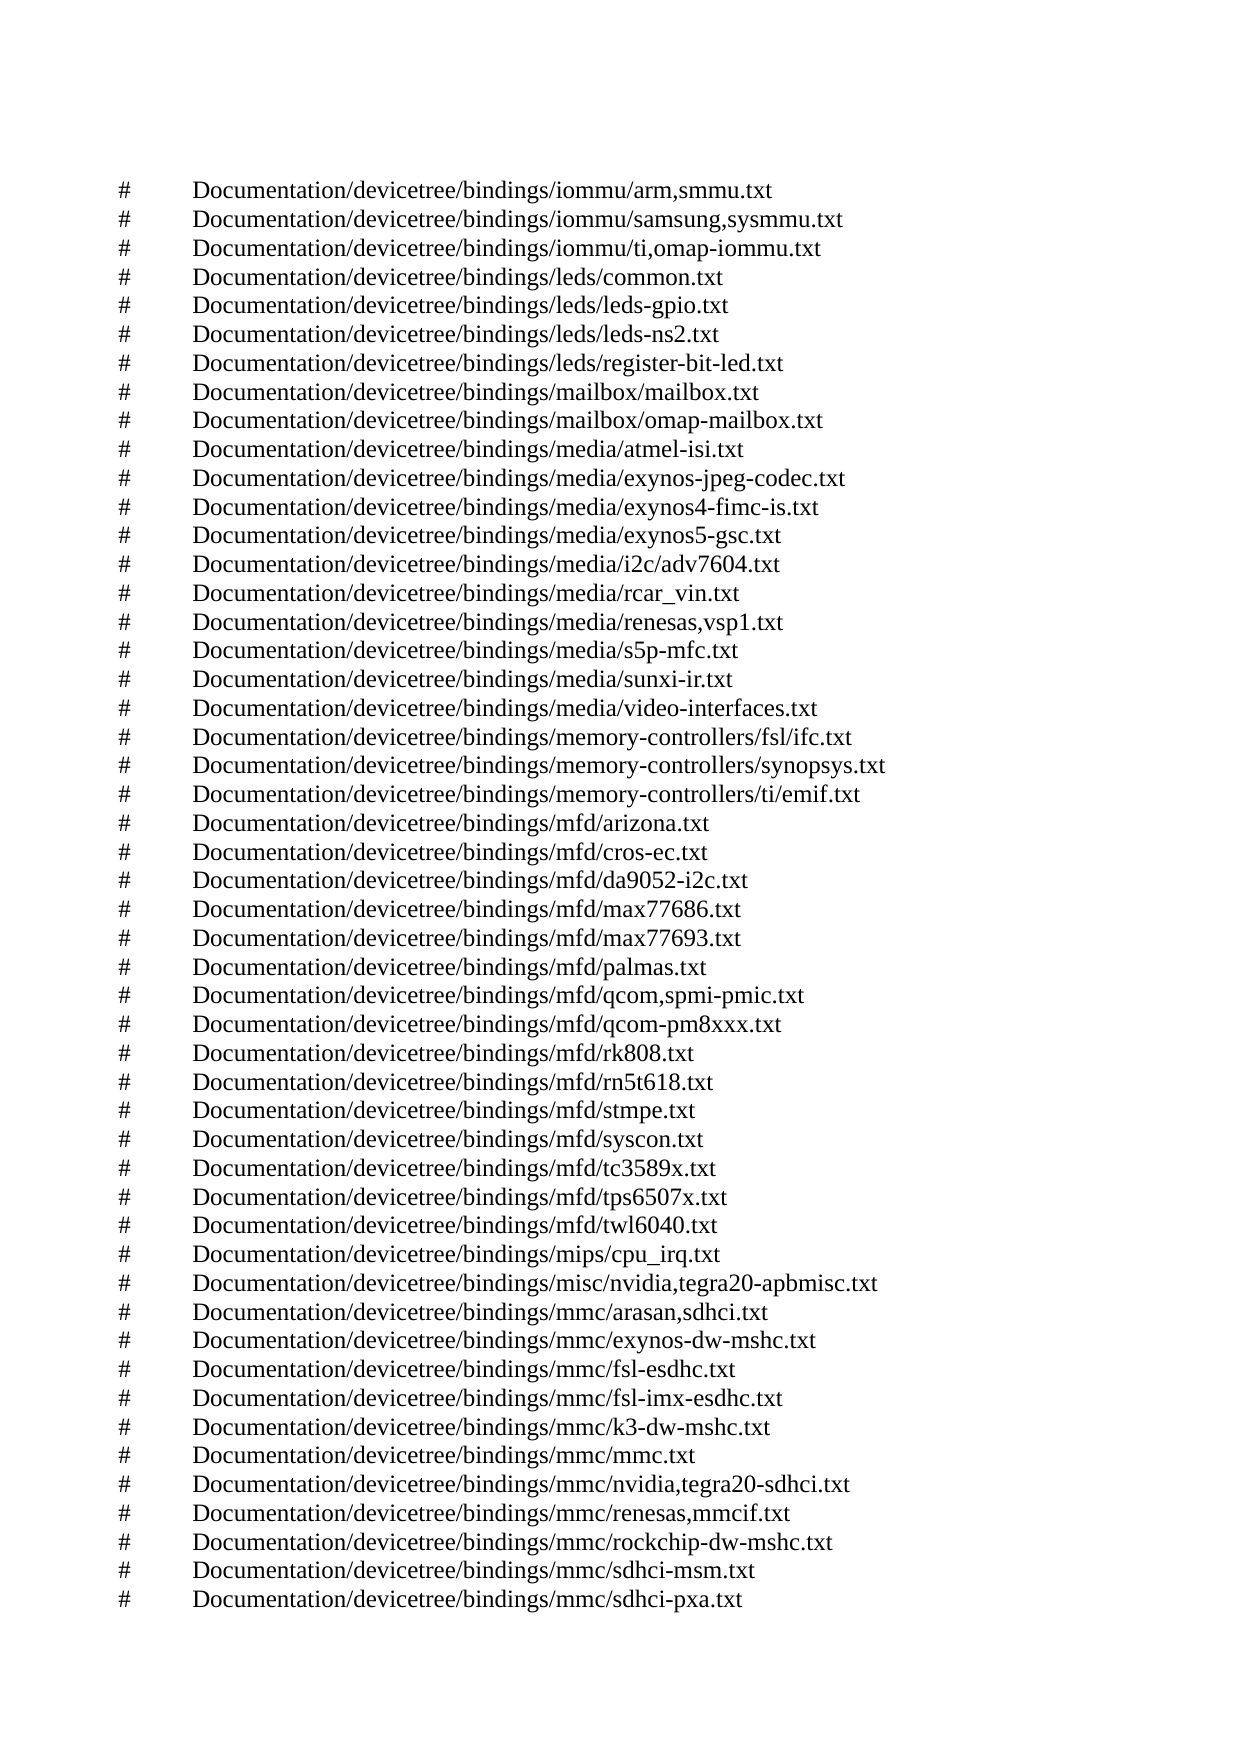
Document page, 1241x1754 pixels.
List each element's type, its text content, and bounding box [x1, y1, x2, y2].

text # Documentation/devicetree/bindings/iommu/ti,omap-iommu.txt [118, 233, 1122, 262]
text # Documentation/devicetree/bindings/mfd/da9052-i2c.txt [118, 866, 1122, 894]
text # Documentation/devicetree/bindings/mfd/max77686.txt [118, 894, 1122, 923]
text # Documentation/devicetree/bindings/memory-controllers/ti/emif.txt [118, 779, 1122, 808]
text # Documentation/devicetree/bindings/media/exynos4-fimc-is.txt [118, 492, 1122, 521]
text # Documentation/devicetree/bindings/leds/leds-gpio.txt [118, 291, 1122, 319]
text # Documentation/devicetree/bindings/mfd/arizona.txt [118, 808, 1122, 837]
text # Documentation/devicetree/bindings/mmc/fsl-imx-esdhc.txt [118, 1383, 1122, 1412]
text # Documentation/devicetree/bindings/mfd/tps6507x.txt [118, 1182, 1122, 1211]
text # Documentation/devicetree/bindings/mmc/fsl-esdhc.txt [118, 1354, 1122, 1383]
text # Documentation/devicetree/bindings/mfd/max77693.txt [118, 923, 1122, 952]
text # Documentation/devicetree/bindings/mailbox/omap-mailbox.txt [118, 406, 1122, 434]
text # Documentation/devicetree/bindings/mfd/qcom,spmi-pmic.txt [118, 981, 1122, 1009]
text # Documentation/devicetree/bindings/leds/leds-ns2.txt [118, 319, 1122, 348]
text # Documentation/devicetree/bindings/mfd/rk808.txt [118, 1038, 1122, 1067]
text # Documentation/devicetree/bindings/leds/common.txt [118, 262, 1122, 291]
text # Documentation/devicetree/bindings/media/i2c/adv7604.txt [118, 549, 1122, 578]
text # Documentation/devicetree/bindings/misc/nvidia,tegra20-apbmisc.txt [118, 1268, 1122, 1297]
text # Documentation/devicetree/bindings/mfd/rn5t618.txt [118, 1067, 1122, 1096]
text # Documentation/devicetree/bindings/mfd/tc3589x.txt [118, 1153, 1122, 1182]
text # Documentation/devicetree/bindings/mmc/mmc.txt [118, 1441, 1122, 1469]
text # Documentation/devicetree/bindings/mailbox/mailbox.txt [118, 377, 1122, 406]
text # Documentation/devicetree/bindings/media/s5p-mfc.txt [118, 636, 1122, 664]
text # Documentation/devicetree/bindings/media/atmel-isi.txt [118, 434, 1122, 463]
text # Documentation/devicetree/bindings/mmc/sdhci-pxa.txt [118, 1584, 1122, 1613]
text # Documentation/devicetree/bindings/memory-controllers/synopsys.txt [118, 751, 1122, 779]
text # Documentation/devicetree/bindings/mmc/arasan,sdhci.txt [118, 1297, 1122, 1326]
text # Documentation/devicetree/bindings/mfd/twl6040.txt [118, 1211, 1122, 1239]
text # Documentation/devicetree/bindings/media/exynos5-gsc.txt [118, 521, 1122, 549]
text # Documentation/devicetree/bindings/media/renesas,vsp1.txt [118, 607, 1122, 636]
text # Documentation/devicetree/bindings/mfd/palmas.txt [118, 952, 1122, 981]
text # Documentation/devicetree/bindings/media/sunxi-ir.txt [118, 664, 1122, 693]
text # Documentation/devicetree/bindings/mmc/exynos-dw-mshc.txt [118, 1326, 1122, 1354]
text # Documentation/devicetree/bindings/mmc/sdhci-msm.txt [118, 1556, 1122, 1584]
text # Documentation/devicetree/bindings/mmc/nvidia,tegra20-sdhci.txt [118, 1469, 1122, 1498]
text # Documentation/devicetree/bindings/media/exynos-jpeg-codec.txt [118, 463, 1122, 492]
text # Documentation/devicetree/bindings/mips/cpu_irq.txt [118, 1239, 1122, 1268]
text # Documentation/devicetree/bindings/memory-controllers/fsl/ifc.txt [118, 722, 1122, 751]
text # Documentation/devicetree/bindings/mmc/rockchip-dw-mshc.txt [118, 1527, 1122, 1556]
text # Documentation/devicetree/bindings/mfd/stmpe.txt [118, 1096, 1122, 1124]
text # Documentation/devicetree/bindings/mfd/qcom-pm8xxx.txt [118, 1009, 1122, 1038]
text # Documentation/devicetree/bindings/mmc/k3-dw-mshc.txt [118, 1412, 1122, 1441]
text # Documentation/devicetree/bindings/mfd/cros-ec.txt [118, 837, 1122, 866]
text # Documentation/devicetree/bindings/iommu/arm,smmu.txt [118, 176, 1122, 204]
text # Documentation/devicetree/bindings/mmc/renesas,mmcif.txt [118, 1498, 1122, 1527]
text # Documentation/devicetree/bindings/media/rcar_vin.txt [118, 578, 1122, 607]
text # Documentation/devicetree/bindings/leds/register-bit-led.txt [118, 348, 1122, 377]
text # Documentation/devicetree/bindings/iommu/samsung,sysmmu.txt [118, 204, 1122, 233]
text # Documentation/devicetree/bindings/media/video-interfaces.txt [118, 693, 1122, 722]
text # Documentation/devicetree/bindings/mfd/syscon.txt [118, 1124, 1122, 1153]
